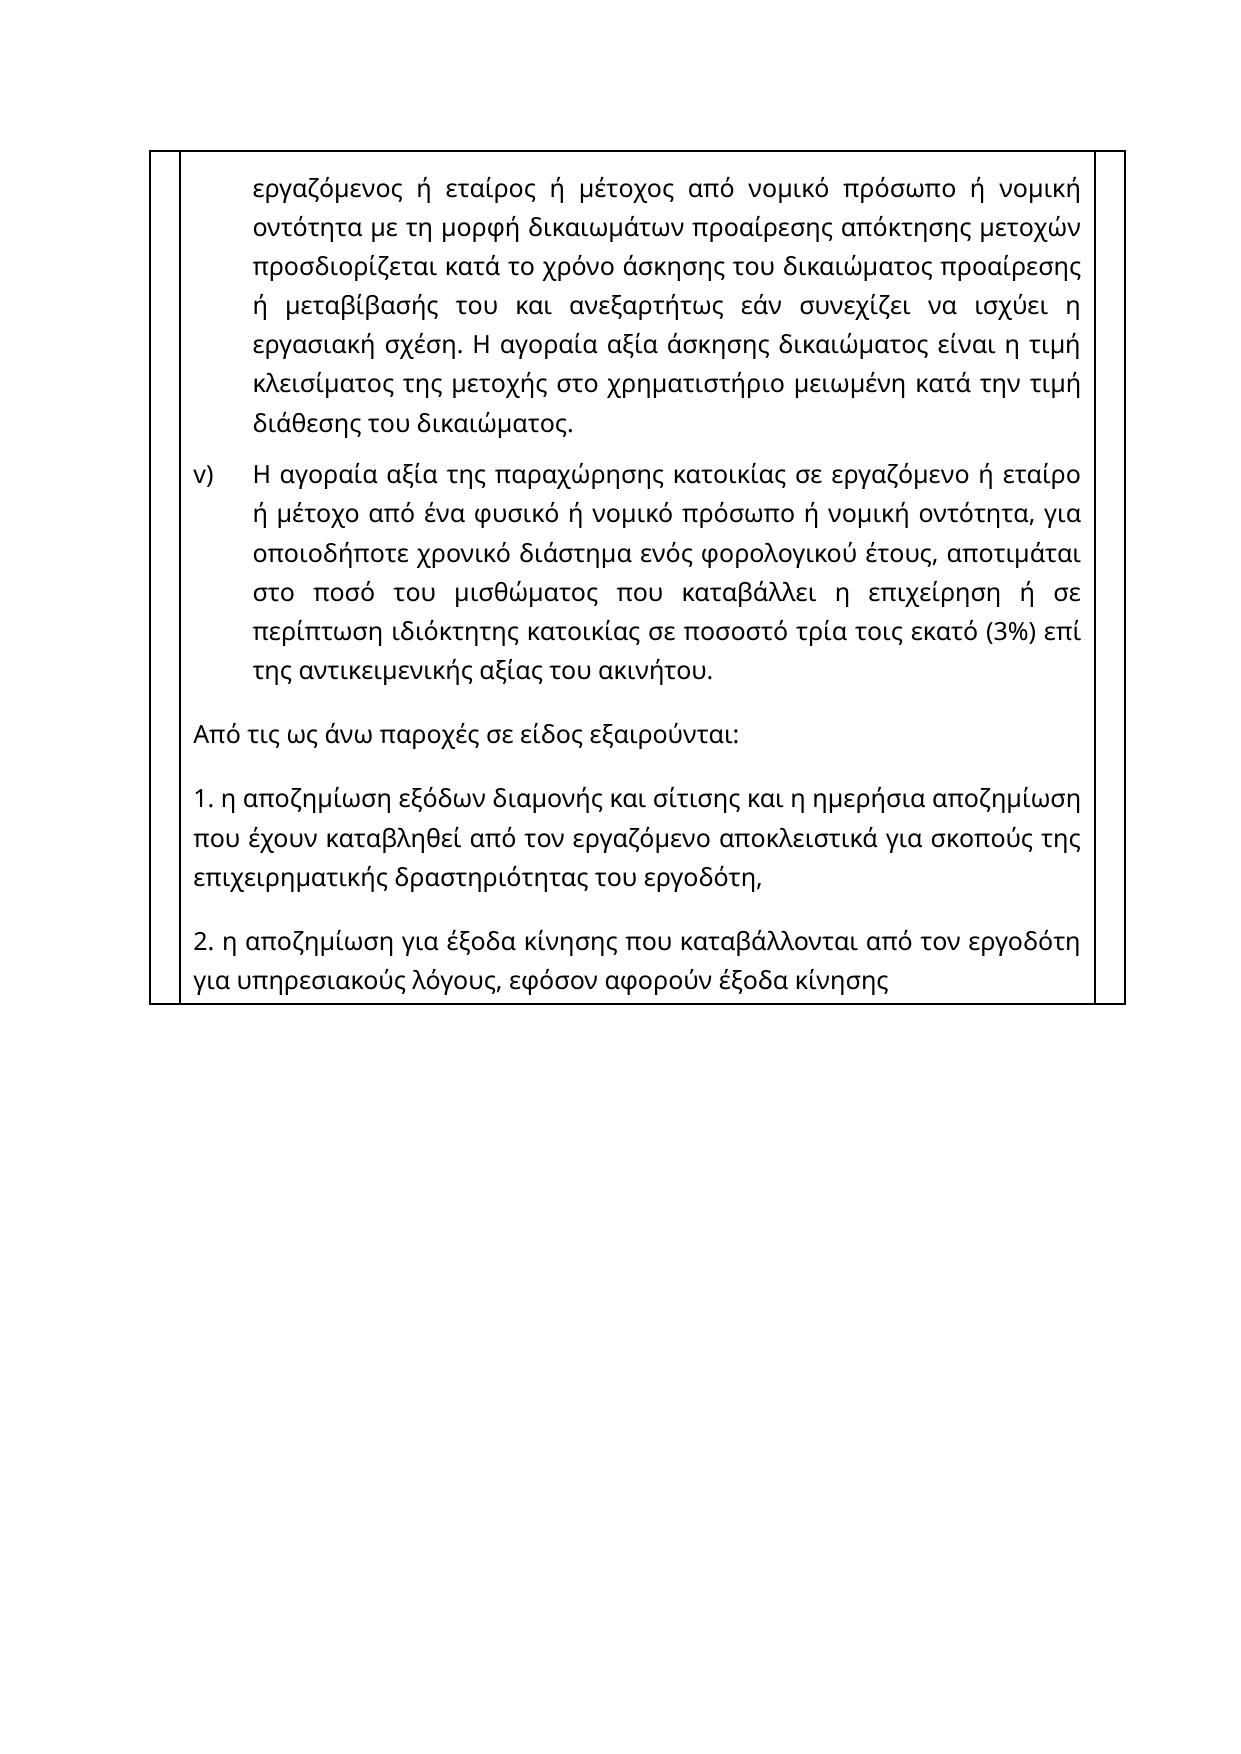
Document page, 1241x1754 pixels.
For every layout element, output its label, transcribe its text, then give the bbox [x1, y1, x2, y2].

table_header [151, 152, 179, 1003]
table_header [1096, 152, 1124, 1003]
table_header εργαζόμενος ή εταίρος ή μέτοχος από νομικό πρόσωπο ή νομική οντότητα με τη μορφή δικαιωμάτων προαίρεσης απόκτησης μετοχών προσδιορίζεται κατά το χρόνο άσκησης του δικαιώματος προαίρεσης ή μεταβίβασής του και ανεξαρτήτως εάν συνεχίζει να ισχύει η εργασιακή σχέση. Η αγοραία αξία άσκησης δικαιώματος είναι η τιμή κλεισίματος της μετοχής στο χρηματιστήριο μειωμένη κατά την τιμή διάθεσης του δικαιώματος. v) Η αγοραία αξία της παραχώρησης κατοικίας σε εργαζόμενο ή εταίρο ή μέτοχο από ένα φυσικό ή νομικό πρόσωπο ή νομική οντότητα, για οποιοδήποτε χρονικό διάστημα ενός φορολογικού έτους, αποτιμάται στο ποσό του μισθώματος που καταβάλλει η επιχείρηση ή σε περίπτωση ιδιόκτητης κατοικίας σε ποσοστό τρία τοις εκατό (3%) επί της αντικειμενικής αξίας του ακινήτου. Από τις ως άνω παροχές σε είδος εξαιρούνται: 1. η αποζημίωση εξόδων διαμονής και σίτισης και η ημερήσια αποζημίωση που έχουν καταβληθεί από τον εργαζόμενο αποκλειστικά για σκοπούς της επιχειρηματικής δραστηριότητας του εργοδότη, 2. η αποζημίωση για έξοδα κίνησης που καταβάλλονται από τον εργοδότη για υπηρεσιακούς λόγους, εφόσον αφορούν έξοδα κίνησης [181, 152, 1094, 1003]
